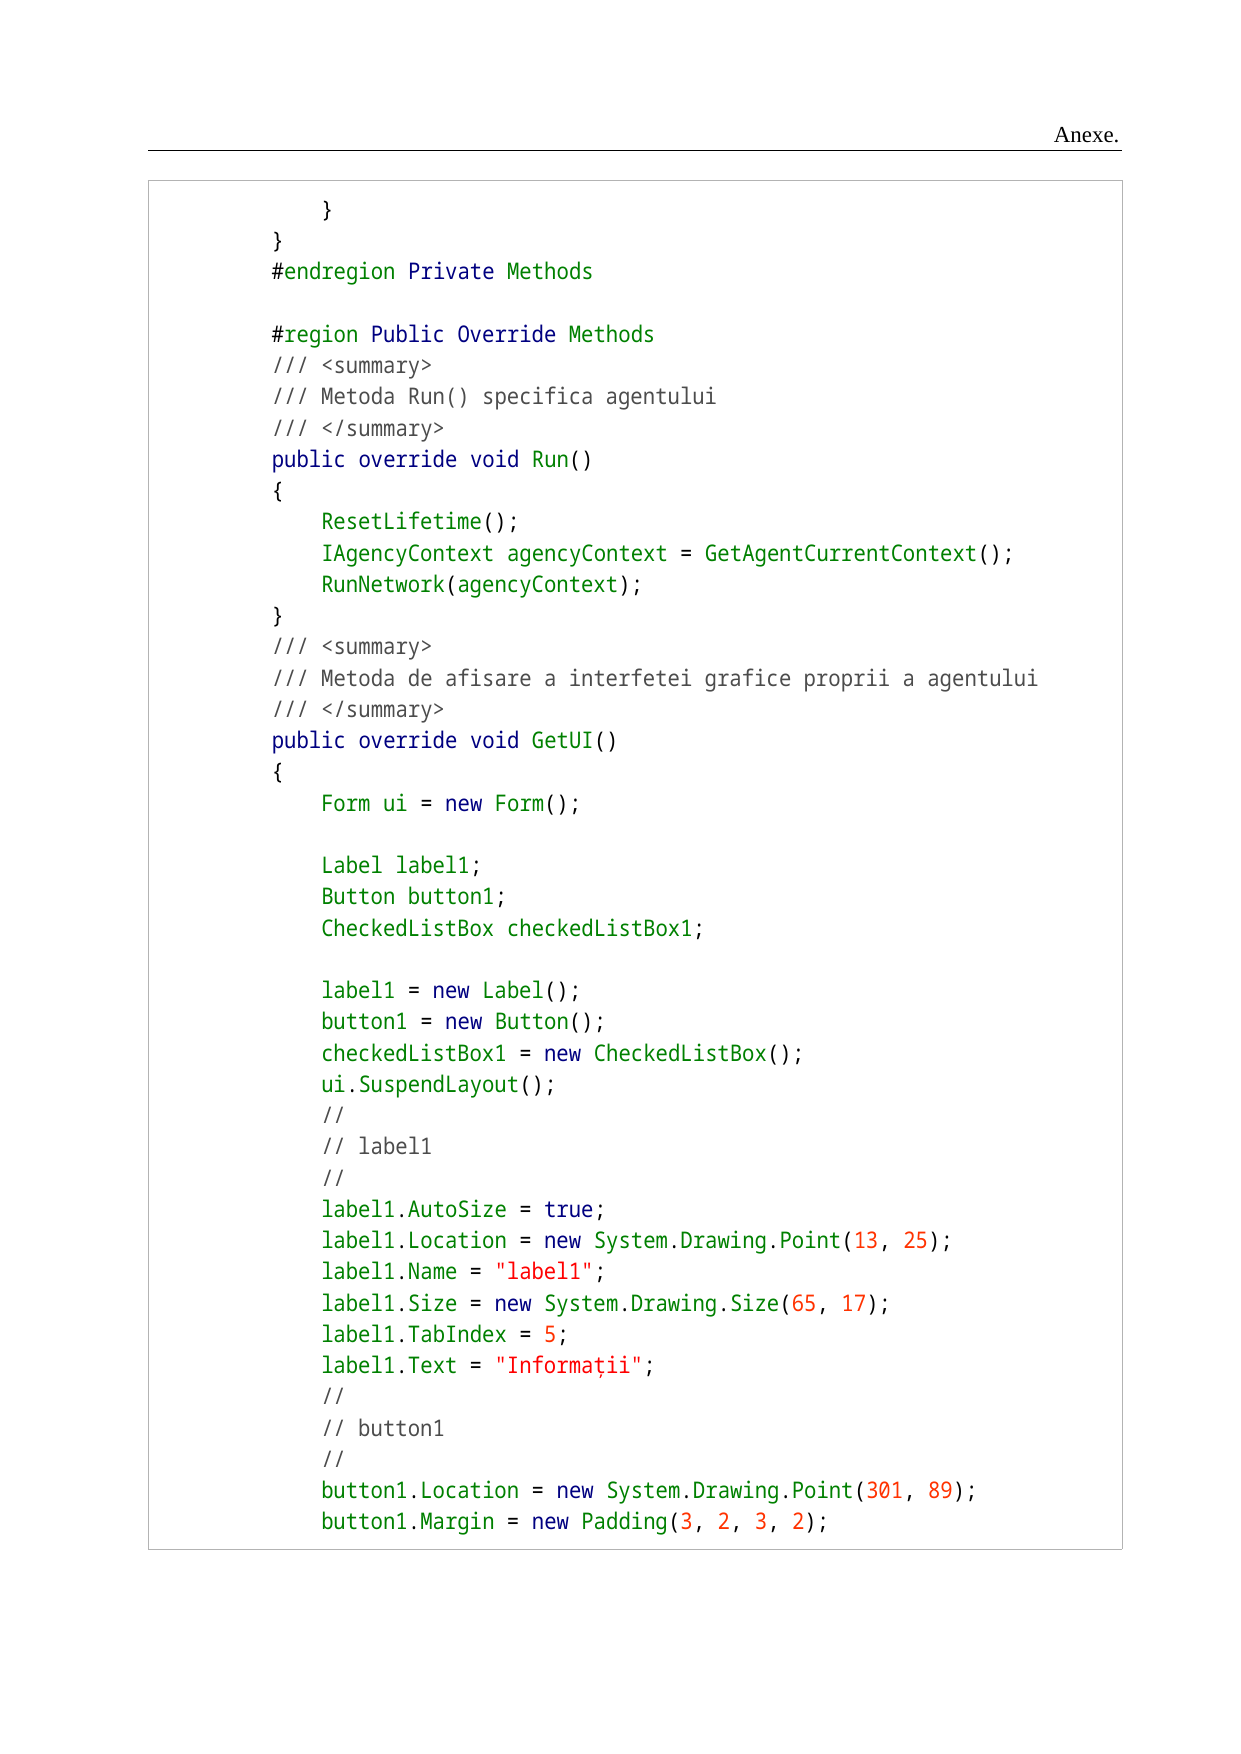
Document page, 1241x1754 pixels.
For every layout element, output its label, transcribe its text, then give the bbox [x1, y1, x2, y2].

text button1 = new Button(); [149, 993, 1122, 1024]
text label1.TabIndex = 5; [149, 1305, 1122, 1336]
text /// </summary> [149, 399, 1122, 430]
text ui.SuspendLayout(); [149, 1055, 1122, 1086]
text /// </summary> [149, 680, 1122, 711]
text checkedListBox1 = new CheckedListBox(); [149, 1024, 1122, 1055]
text Button button1; [149, 868, 1122, 899]
text CheckedListBox checkedListBox1; [149, 899, 1122, 943]
text public override void Run() [149, 430, 1122, 461]
text public override void GetUI() [149, 711, 1122, 743]
text } [149, 211, 1122, 243]
text } [149, 181, 1122, 211]
text label1.Text = "Informații"; [149, 1336, 1122, 1368]
text #region Public Override Methods [149, 305, 1122, 336]
text /// <summary> [149, 336, 1122, 368]
text Label label1; [149, 836, 1122, 868]
text label1.Location = new System.Drawing.Point(13, 25); [149, 1211, 1122, 1243]
text // [149, 1430, 1122, 1461]
text #endregion Private Methods [149, 243, 1122, 286]
text label1.Size = new System.Drawing.Size(65, 17); [149, 1274, 1122, 1305]
text IAgencyContext agencyContext = GetAgentCurrentContext(); [149, 524, 1122, 555]
text /// <summary> [149, 618, 1122, 649]
text label1.Name = "label1"; [149, 1243, 1122, 1274]
text RunNetwork(agencyContext); [149, 555, 1122, 586]
text } [149, 586, 1122, 618]
text Form ui = new Form(); [149, 774, 1122, 818]
text // [149, 1086, 1122, 1118]
text label1.AutoSize = true; [149, 1180, 1122, 1211]
text /// Metoda de afisare a interfetei grafice proprii a agentului [149, 649, 1122, 680]
text // label1 [149, 1118, 1122, 1149]
text // button1 [149, 1399, 1122, 1430]
text { [149, 461, 1122, 493]
text // [149, 1368, 1122, 1399]
text /// Metoda Run() specifica agentului [149, 368, 1122, 399]
text ResetLifetime(); [149, 493, 1122, 524]
text // [149, 1149, 1122, 1180]
text { [149, 743, 1122, 774]
text label1 = new Label(); [149, 961, 1122, 993]
text button1.Location = new System.Drawing.Point(301, 89); [149, 1461, 1122, 1493]
text button1.Margin = new Padding(3, 2, 3, 2); [149, 1493, 1122, 1549]
